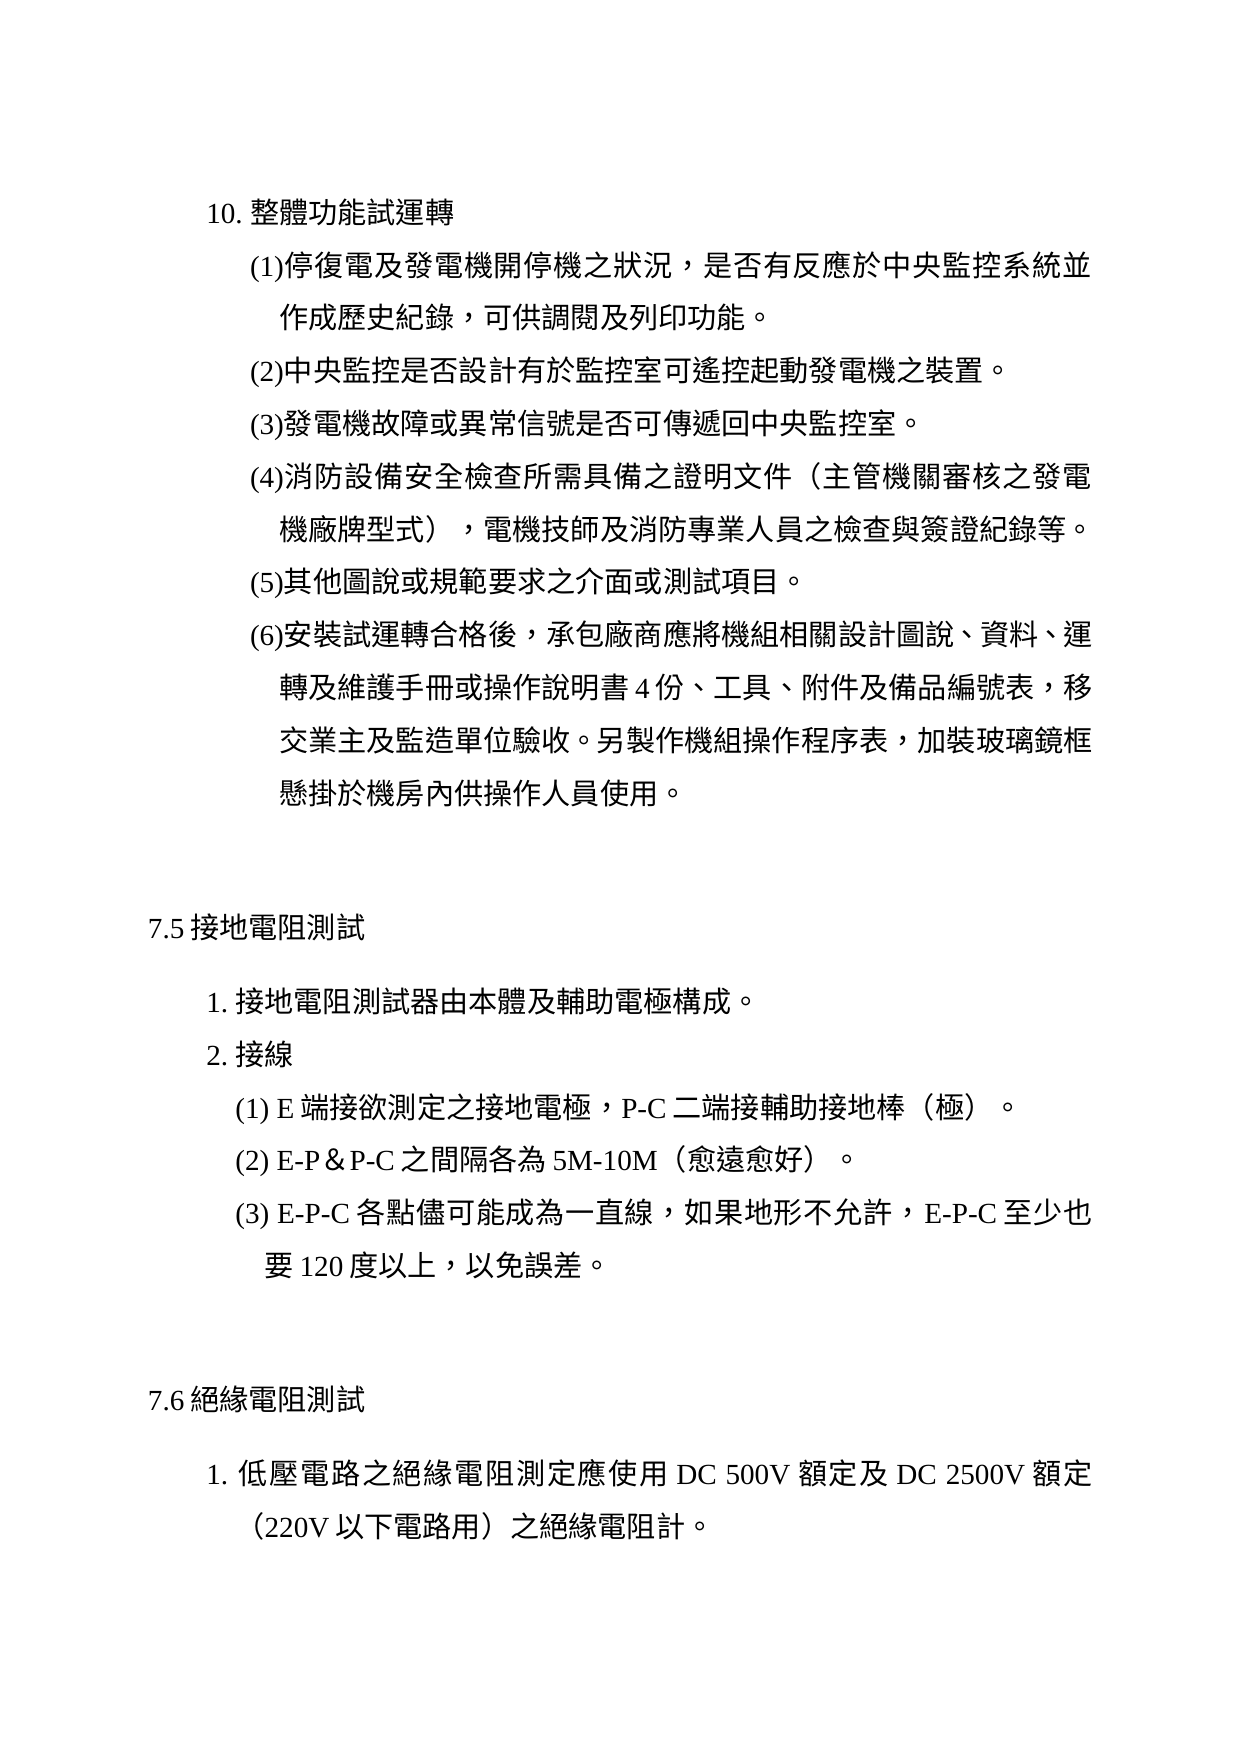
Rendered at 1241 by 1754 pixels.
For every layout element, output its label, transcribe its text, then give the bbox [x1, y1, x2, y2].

text (2) E-P＆P-C之間隔各為5M-10M（愈遠愈好）。 [235, 1137, 1092, 1179]
text (2)中央監控是否設計有於監控室可遙控起動發電機之裝置。 [250, 348, 1092, 390]
text (5)其他圖說或規範要求之介面或測試項目。 [250, 559, 1092, 601]
text (4)消防設備安全檢查所需具備之證明文件（主管機關審核之發電機廠牌型式），電機技師及消防專業人員之檢查與簽證紀錄等。 [250, 453, 1092, 548]
text 10. 整體功能試運轉 [206, 189, 1092, 232]
text (6)安裝試運轉合格後，承包廠商應將機組相關設計圖說、資料、運轉及維護手冊或操作說明書4份、工具、附件及備品編號表，移交業主及監造單位驗收。另製作機組操作程序表，加裝玻璃鏡框，懸掛於機房內供操作人員使用。 [250, 612, 1092, 813]
text (3)發電機故障或異常信號是否可傳遞回中央監控室。 [250, 401, 1092, 443]
subtitle 7.5接地電阻測試 [148, 905, 1092, 947]
subtitle 7.6絕緣電阻測試 [148, 1377, 1092, 1419]
text (1) E端接欲測定之接地電極，P-C二端接輔助接地棒（極）。 [235, 1084, 1092, 1126]
text 1. 接地電阻測試器由本體及輔助電極構成。 [206, 978, 1092, 1021]
text 2. 接線 [206, 1031, 1092, 1074]
text (3) E-P-C各點儘可能成為一直線，如果地形不允許，E-P-C至少也要120度以上，以免誤差。 [235, 1190, 1092, 1285]
text 1. 低壓電路之絕緣電阻測定應使用DC 500V額定及DC 2500V額定（220V以下電路用）之絕緣電阻計。 [206, 1451, 1092, 1546]
text (1)停復電及發電機開停機之狀況，是否有反應於中央監控系統並作成歷史紀錄，可供調閱及列印功能。 [250, 242, 1092, 337]
